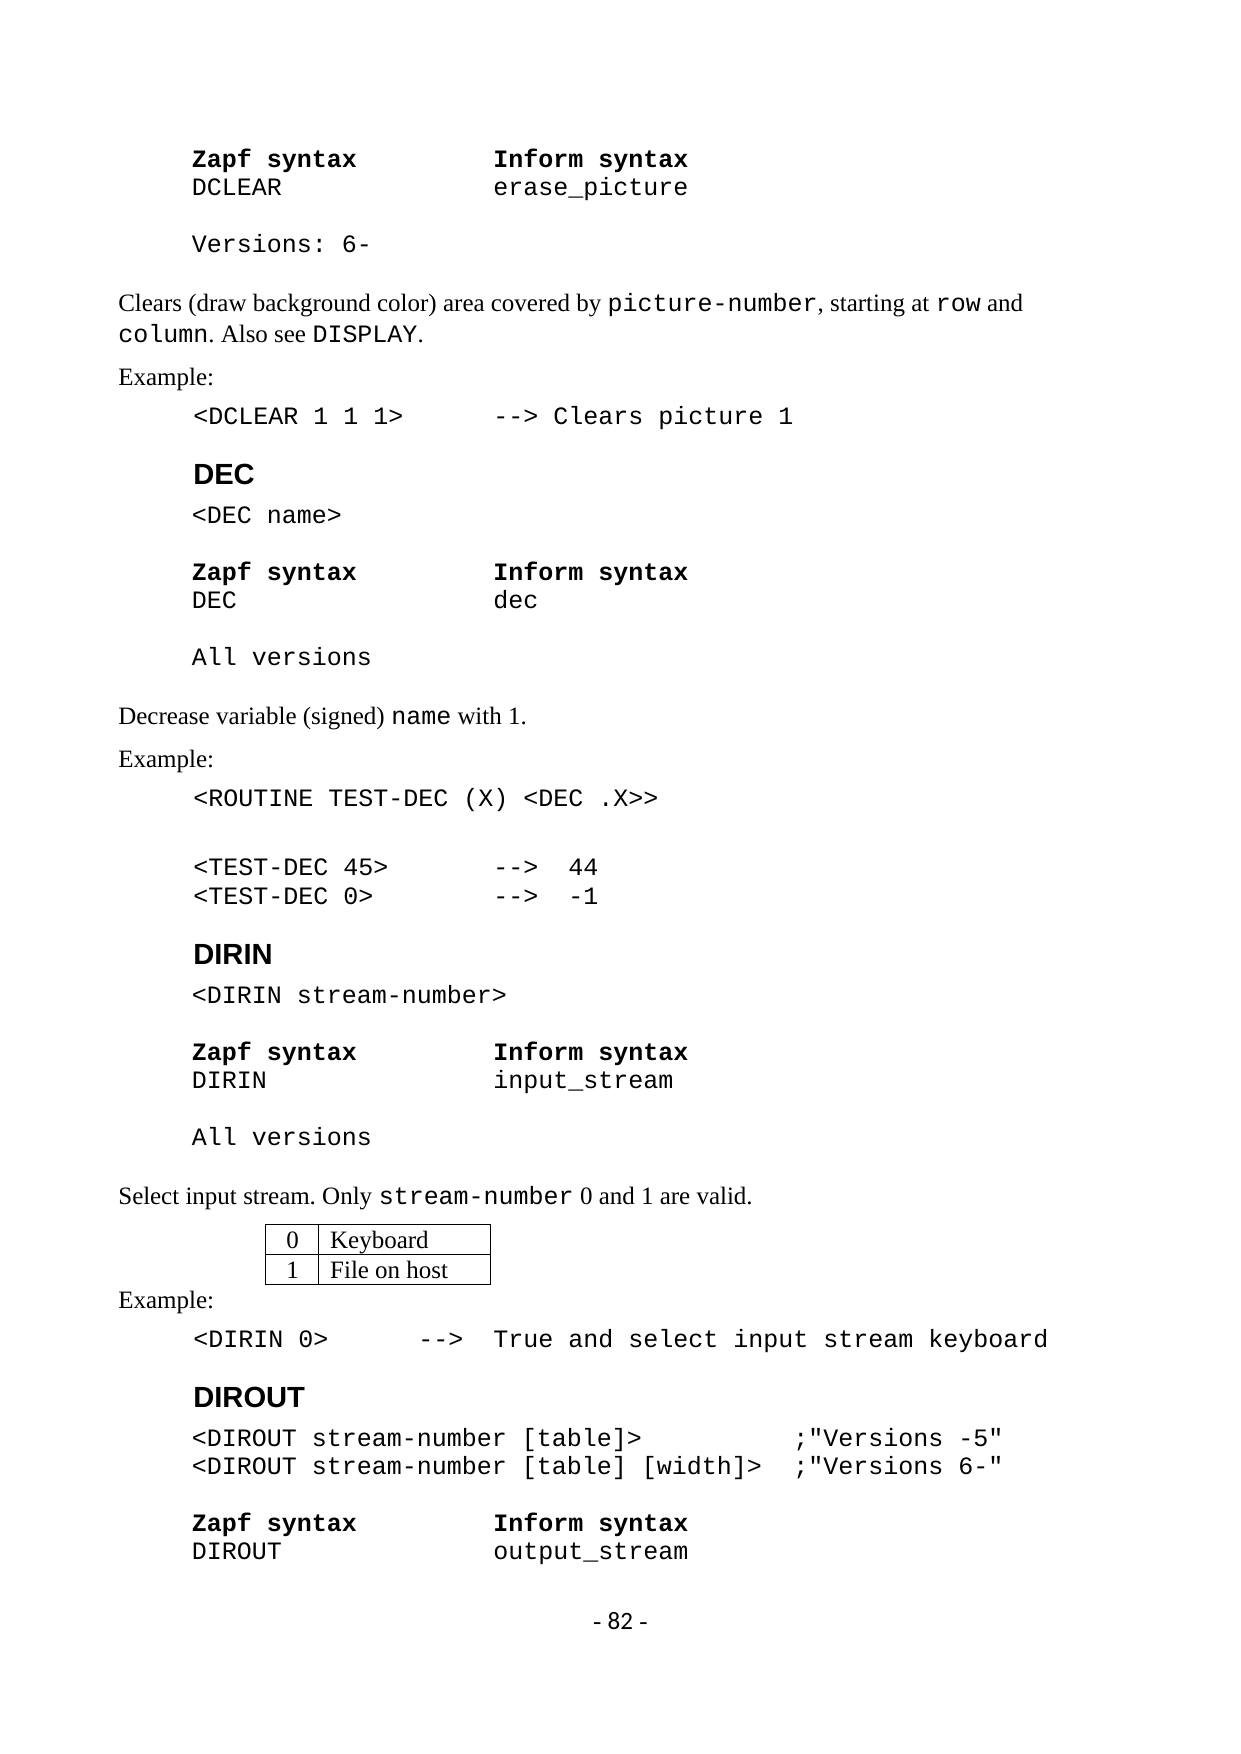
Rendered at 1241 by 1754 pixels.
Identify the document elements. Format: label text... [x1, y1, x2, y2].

text DEC dec [192, 588, 1122, 616]
text <DEC name> [192, 503, 1122, 531]
text <DIRIN stream-number> [192, 983, 1122, 1011]
text Select input stream. Only stream-number 0 and 1 are valid. [118, 1181, 1122, 1212]
subtitle DIROUT [118, 1379, 1122, 1413]
text All versions [192, 1124, 1122, 1153]
text Zapf syntax Inform syntax [192, 146, 1122, 175]
text <DIROUT stream-number [table]> ;"Versions -5" <DIROUT stream-number [table] [width]> ;"Versions 6-" [192, 1426, 1122, 1482]
text Clears (draw background color) area covered by picture-number, starting at row and column. Also see DISPLAY. [118, 288, 1122, 350]
text Zapf syntax Inform syntax [192, 1039, 1122, 1068]
text DIROUT output_stream [192, 1539, 1122, 1567]
text Zapf syntax Inform syntax [192, 1511, 1122, 1539]
table_cell File on host [319, 1255, 490, 1284]
text All versions [192, 644, 1122, 673]
subtitle DIRIN [118, 937, 1122, 970]
text Versions: 6- [192, 231, 1122, 260]
table_header 0 [266, 1225, 318, 1254]
table_cell 1 [266, 1255, 318, 1284]
text <TEST-DEC 45> --> 44 <TEST-DEC 0> --> -1 [118, 827, 1122, 912]
text Example: [118, 1285, 1122, 1314]
table_header Keyboard [319, 1225, 490, 1254]
text DIRIN input_stream [192, 1068, 1122, 1096]
text Zapf syntax Inform syntax [192, 559, 1122, 588]
text <DCLEAR 1 1 1> --> Clears picture 1 [118, 403, 1122, 432]
text Example: [118, 744, 1122, 773]
text DCLEAR erase_picture [192, 175, 1122, 203]
text Example: [118, 362, 1122, 391]
text <DIRIN 0> --> True and select input stream keyboard [118, 1326, 1122, 1354]
text Decrease variable (signed) name with 1. [118, 701, 1122, 732]
text <ROUTINE TEST-DEC (X) <DEC .X>> [118, 786, 1122, 814]
subtitle DEC [118, 457, 1122, 490]
